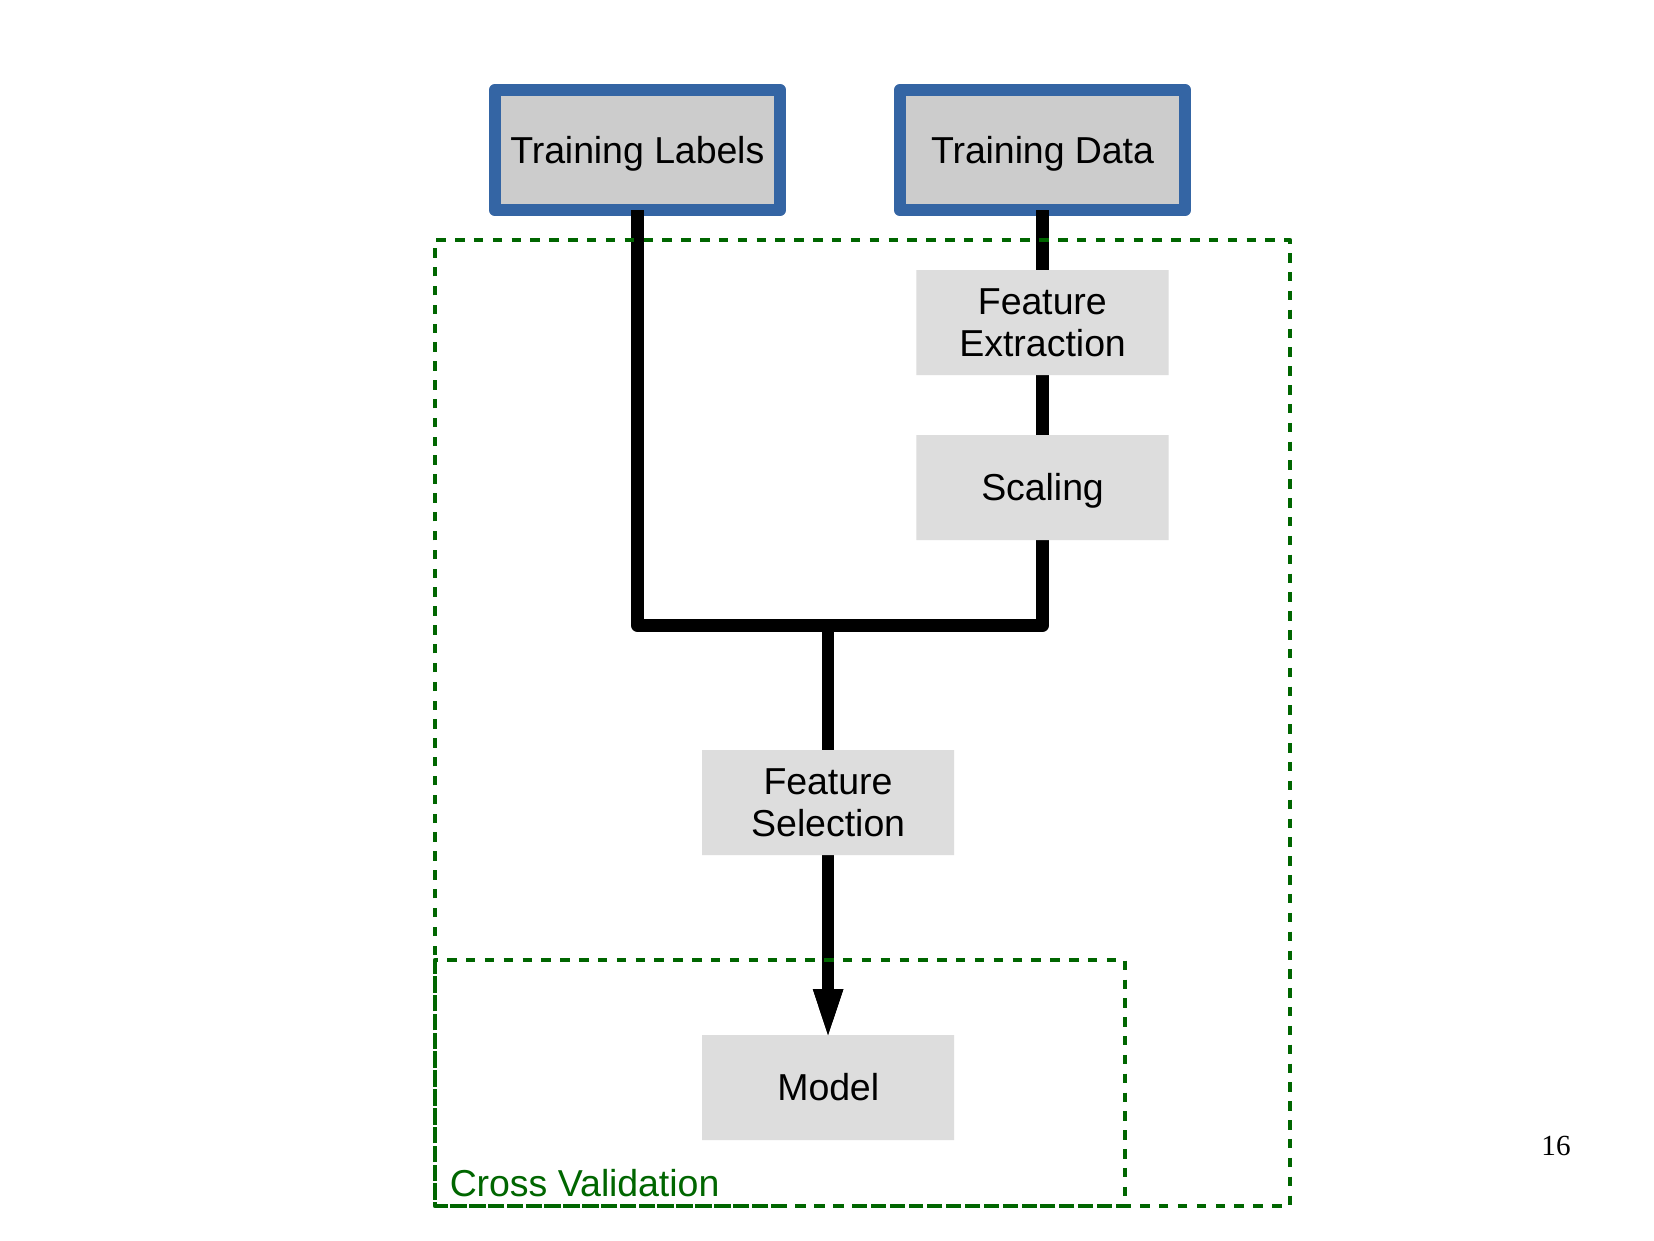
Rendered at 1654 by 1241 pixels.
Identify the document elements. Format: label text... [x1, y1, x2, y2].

text_box Feature Selection [702, 750, 955, 856]
text_box Model [702, 1035, 955, 1141]
text_box Training Data [900, 90, 1186, 211]
text_box Cross Validation [435, 1155, 766, 1212]
text_box Scaling [916, 435, 1169, 541]
text_box Feature Extraction [916, 270, 1169, 376]
text_box Training Labels [495, 90, 781, 211]
